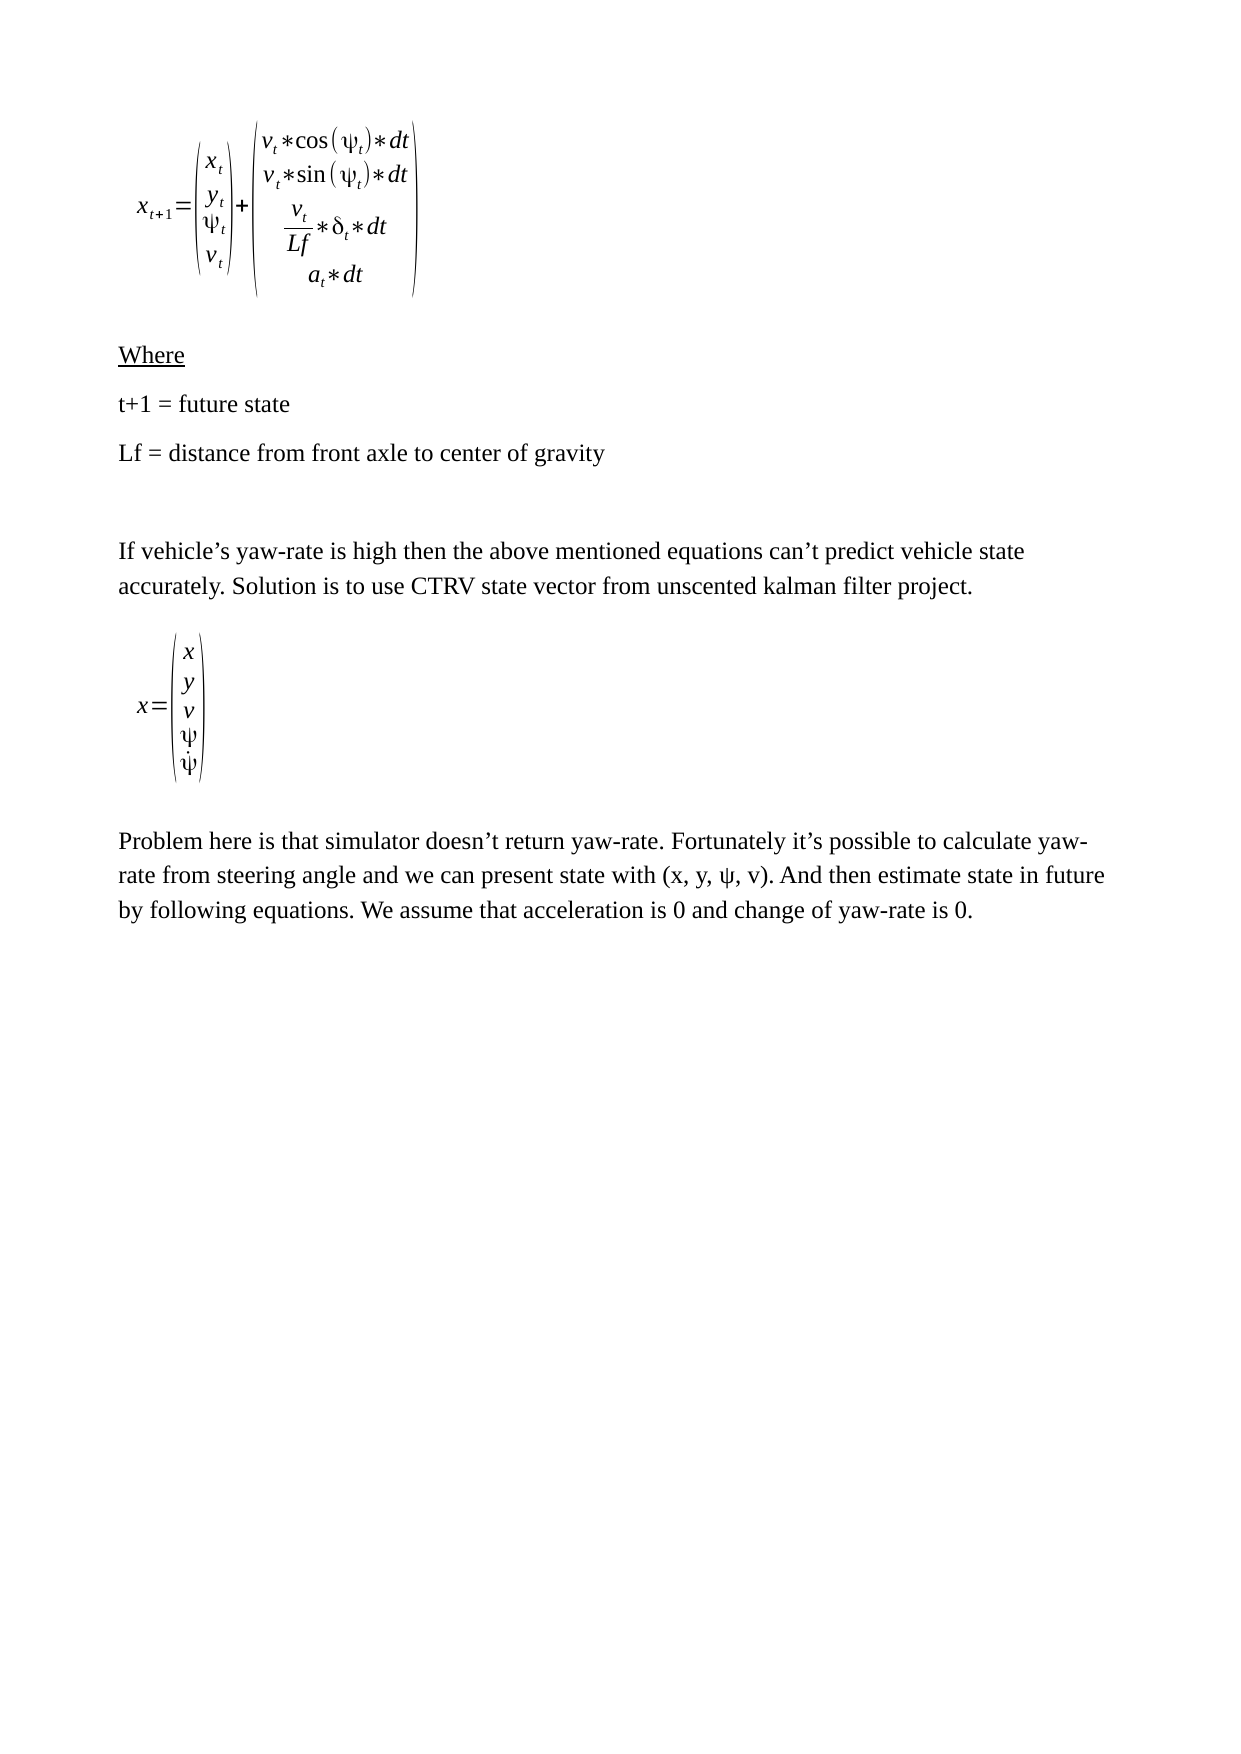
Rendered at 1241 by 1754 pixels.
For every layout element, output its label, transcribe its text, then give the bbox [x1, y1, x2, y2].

text Problem here is that simulator doesn’t return yaw-rate. Fortunately it’s possible to calculate yaw-rate from steering angle and we can present state with (x, y, ψ, v). And then estimate state in future by following equations. We assume that acceleration is 0 and change of yaw-rate is 0. [118, 826, 1122, 923]
text t+1 = future state [118, 389, 1122, 418]
text If vehicle’s yaw-rate is high then the above mentioned equations can’t predict vehicle state accurately. Solution is to use CTRV state vector from unscented kalman filter project. [118, 536, 1122, 599]
text Where [118, 340, 1122, 369]
text Lf = distance from front axle to center of gravity [118, 438, 1122, 467]
